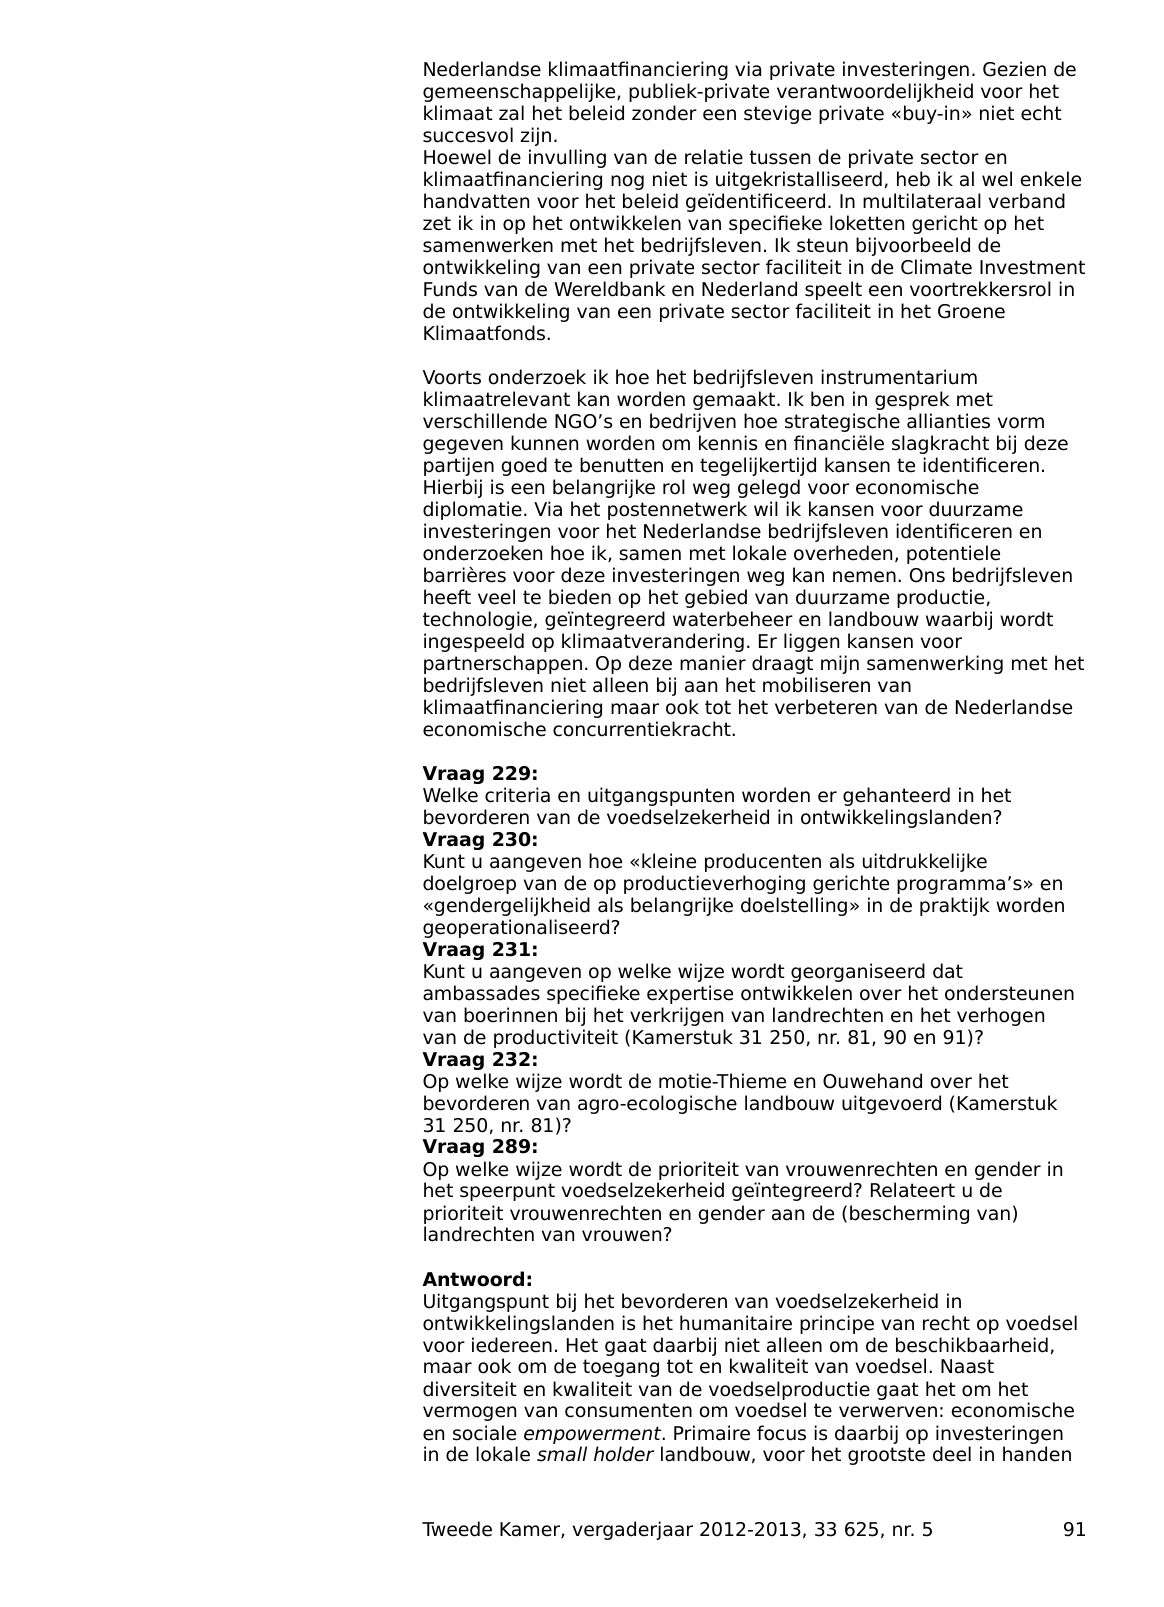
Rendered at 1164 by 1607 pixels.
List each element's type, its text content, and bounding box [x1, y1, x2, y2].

text Kunt u aangeven op welke wijze wordt georganiseerd dat ambassades specifieke expertise ontwikkelen over het ondersteunen van boerinnen bij het verkrijgen van landrechten en het verhogen van de productiviteit (Kamerstuk 31 250, nr. 81, 90 en 91)? [422, 961, 1087, 1048]
text Hoewel de invulling van de relatie tussen de private sector en klimaatfinanciering nog niet is uitgekristalliseerd, heb ik al wel enkele handvatten voor het beleid geïdentificeerd. In multilateraal verband zet ik in op het ontwikkelen van specifieke loketten gericht op het samenwerken met het bedrijfsleven. Ik steun bijvoorbeeld de ontwikkeling van een private sector faciliteit in de Climate Investment Funds van de Wereldbank en Nederland speelt een voortrekkersrol in de ontwikkeling van een private sector faciliteit in het Groene Klimaatfonds. [422, 147, 1087, 345]
text Vraag 289: [422, 1136, 1087, 1158]
text Voorts onderzoek ik hoe het bedrijfsleven instrumentarium klimaatrelevant kan worden gemaakt. Ik ben in gesprek met verschillende NGO’s en bedrijven hoe strategische allianties vorm gegeven kunnen worden om kennis en financiële slagkracht bij deze partijen goed te benutten en tegelijkertijd kansen te identificeren. Hierbij is een belangrijke rol weg gelegd voor economische diplomatie. Via het postennetwerk wil ik kansen voor duurzame investeringen voor het Nederlandse bedrijfsleven identificeren en onderzoeken hoe ik, samen met lokale overheden, potentiele barrières voor deze investeringen weg kan nemen. Ons bedrijfsleven heeft veel te bieden op het gebied van duurzame productie, technologie, geïntegreerd waterbeheer en landbouw waarbij wordt ingespeeld op klimaatverandering. Er liggen kansen voor partnerschappen. Op deze manier draagt mijn samenwerking met het bedrijfsleven niet alleen bij aan het mobiliseren van klimaatfinanciering maar ook tot het verbeteren van de Nederlandse economische concurrentiekracht. [422, 367, 1087, 741]
text Vraag 229: [422, 763, 1087, 785]
text Vraag 232: [422, 1048, 1087, 1071]
text Vraag 230: [422, 829, 1087, 851]
text Vraag 231: [422, 939, 1087, 961]
text Uitgangspunt bij het bevorderen van voedselzekerheid in ontwikkelingslanden is het humanitaire principe van recht op voedsel voor iedereen. Het gaat daarbij niet alleen om de beschikbaarheid, maar ook om de toegang tot en kwaliteit van voedsel. Naast diversiteit en kwaliteit van de voedselproductie gaat het om het vermogen van consumenten om voedsel te verwerven: economische en sociale empowerment. Primaire focus is daarbij op investeringen in de lokale small holder landbouw, voor het grootste deel in handen [422, 1291, 1087, 1466]
text Kunt u aangeven hoe «kleine producenten als uitdrukkelijke doelgroep van de op productieverhoging gerichte programma’s» en «gendergelijkheid als belangrijke doelstelling» in de praktijk worden geoperationaliseerd? [422, 851, 1087, 939]
text Antwoord: [422, 1268, 1087, 1291]
text Welke criteria en uitgangspunten worden er gehanteerd in het bevorderen van de voedselzekerheid in ontwikkelingslanden? [422, 785, 1087, 829]
text Nederlandse klimaatfinanciering via private investeringen. Gezien de gemeenschappelijke, publiek-private verantwoordelijkheid voor het klimaat zal het beleid zonder een stevige private «buy-in» niet echt succesvol zijn. [422, 59, 1087, 147]
text Op welke wijze wordt de motie-Thieme en Ouwehand over het bevorderen van agro-ecologische landbouw uitgevoerd (Kamerstuk 31 250, nr. 81)? [422, 1071, 1087, 1136]
text Op welke wijze wordt de prioriteit van vrouwenrechten en gender in het speerpunt voedselzekerheid geïntegreerd? Relateert u de prioriteit vrouwenrechten en gender aan de (bescherming van) landrechten van vrouwen? [422, 1158, 1087, 1246]
